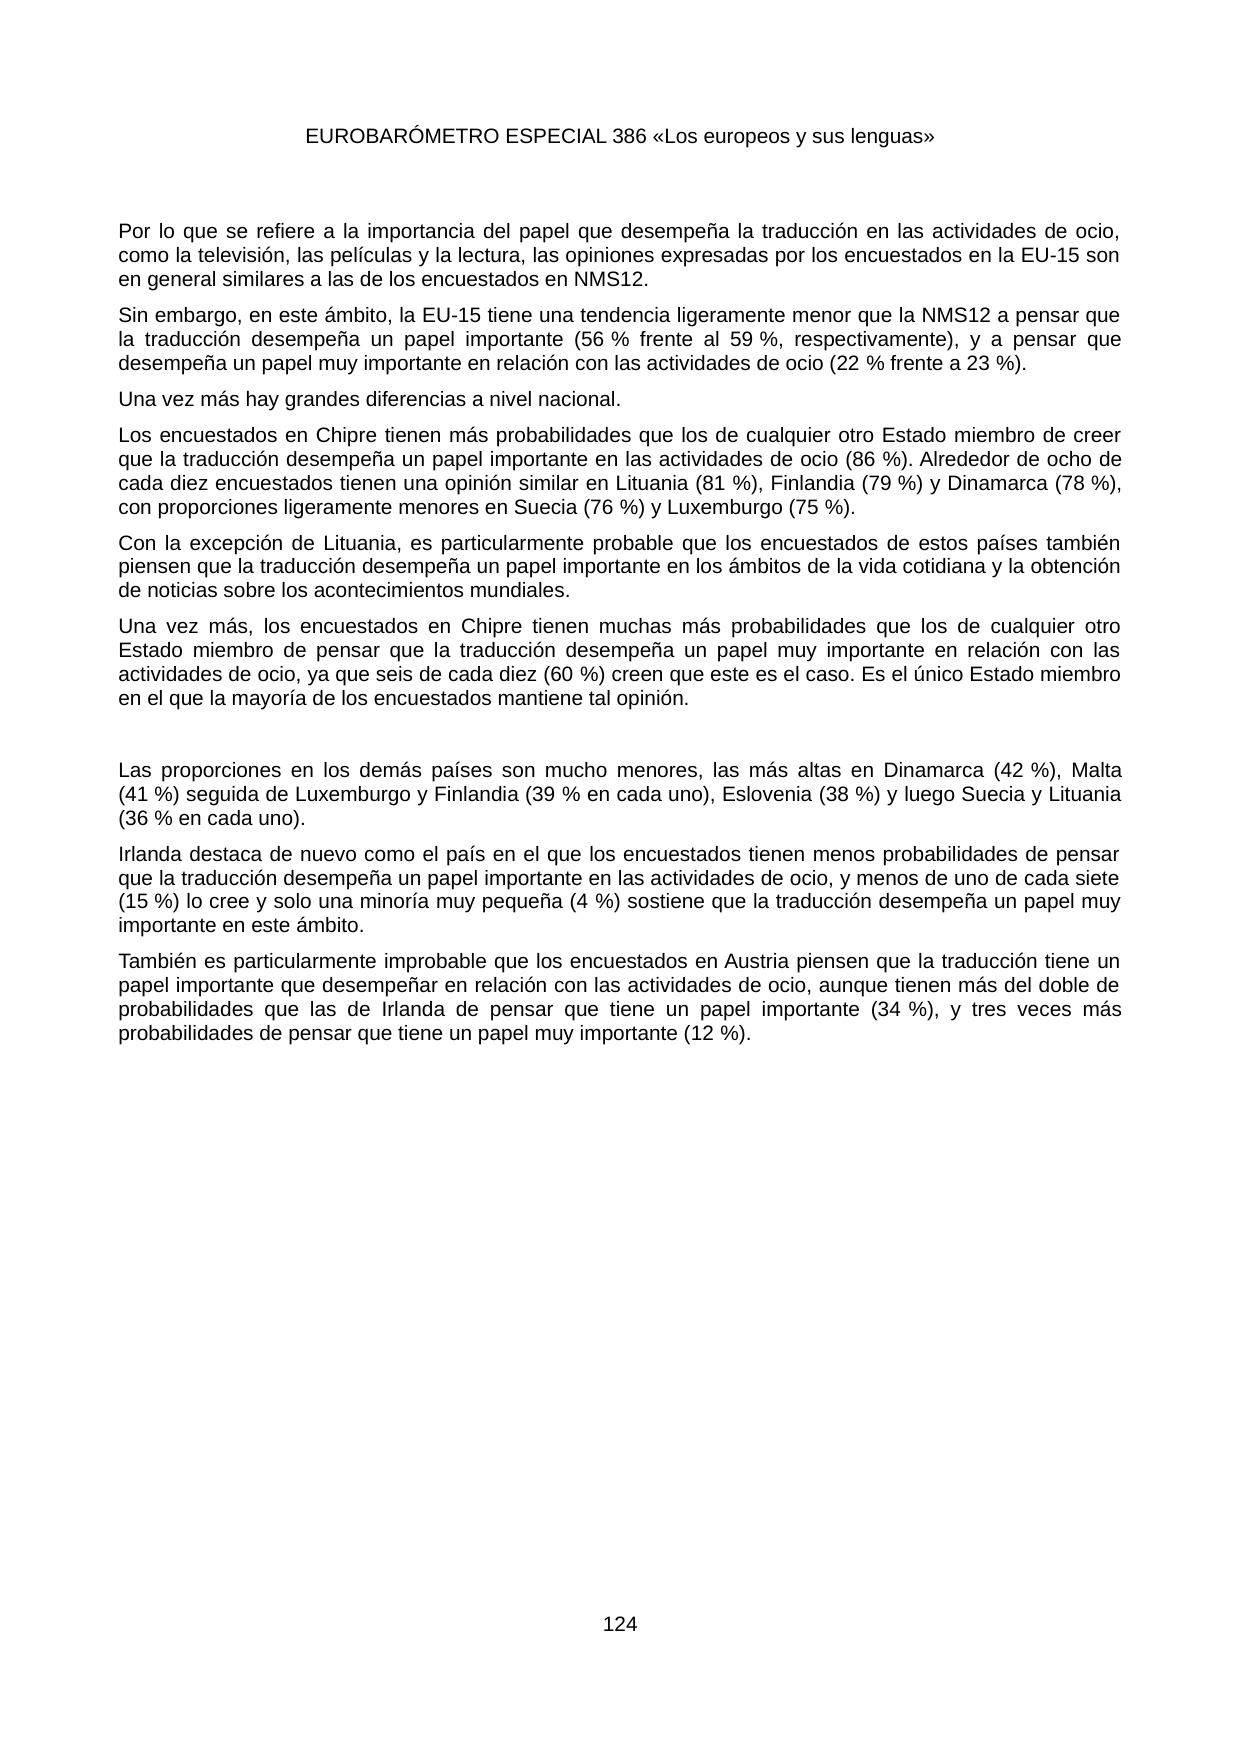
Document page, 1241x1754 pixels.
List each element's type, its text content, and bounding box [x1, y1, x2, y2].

text Sin embargo, en este ámbito, la EU-15 tiene una tendencia ligeramente menor que la NMS12 a pensar que la traducción desempeña un papel importante (56 % frente al 59 %, respectivamente), y a pensar que desempeña un papel muy importante en relación con las actividades de ocio (22 % frente a 23 %). [118, 303, 1122, 375]
text Las proporciones en los demás países son mucho menores, las más altas en Dinamarca (42 %), Malta (41 %) seguida de Luxemburgo y Finlandia (39 % en cada uno), Eslovenia (38 %) y luego Suecia y Lituania (36 % en cada uno). [118, 758, 1122, 829]
text También es particularmente improbable que los encuestados en Austria piensen que la traducción tiene un papel importante que desempeñar en relación con las actividades de ocio, aunque tienen más del doble de probabilidades que las de Irlanda de pensar que tiene un papel importante (34 %), y tres veces más probabilidades de pensar que tiene un papel muy importante (12 %). [118, 949, 1122, 1045]
text Irlanda destaca de nuevo como el país en el que los encuestados tienen menos probabilidades de pensar que la traducción desempeña un papel importante en las actividades de ocio, y menos de uno de cada siete (15 %) lo cree y solo una minoría muy pequeña (4 %) sostiene que la traducción desempeña un papel muy importante en este ámbito. [118, 841, 1122, 937]
text Por lo que se refiere a la importancia del papel que desempeña la traducción en las actividades de ocio, como la televisión, las películas y la lectura, las opiniones expresadas por los encuestados en la EU-15 son en general similares a las de los encuestados en NMS12. [118, 219, 1122, 291]
text Una vez más hay grandes diferencias a nivel nacional. [118, 387, 1122, 411]
text Los encuestados en Chipre tienen más probabilidades que los de cualquier otro Estado miembro de creer que la traducción desempeña un papel importante en las actividades de ocio (86 %). Alrededor de ocho de cada diez encuestados tienen una opinión similar en Lituania (81 %), Finlandia (79 %) y Dinamarca (78 %), con proporciones ligeramente menores en Suecia (76 %) y Luxemburgo (75 %). [118, 423, 1122, 518]
text Una vez más, los encuestados en Chipre tienen muchas más probabilidades que los de cualquier otro Estado miembro de pensar que la traducción desempeña un papel muy importante en relación con las actividades de ocio, ya que seis de cada diez (60 %) creen que este es el caso. Es el único Estado miembro en el que la mayoría de los encuestados mantiene tal opinión. [118, 614, 1122, 710]
text Con la excepción de Lituania, es particularmente probable que los encuestados de estos países también piensen que la traducción desempeña un papel importante en los ámbitos de la vida cotidiana y la obtención de noticias sobre los acontecimientos mundiales. [118, 530, 1122, 602]
